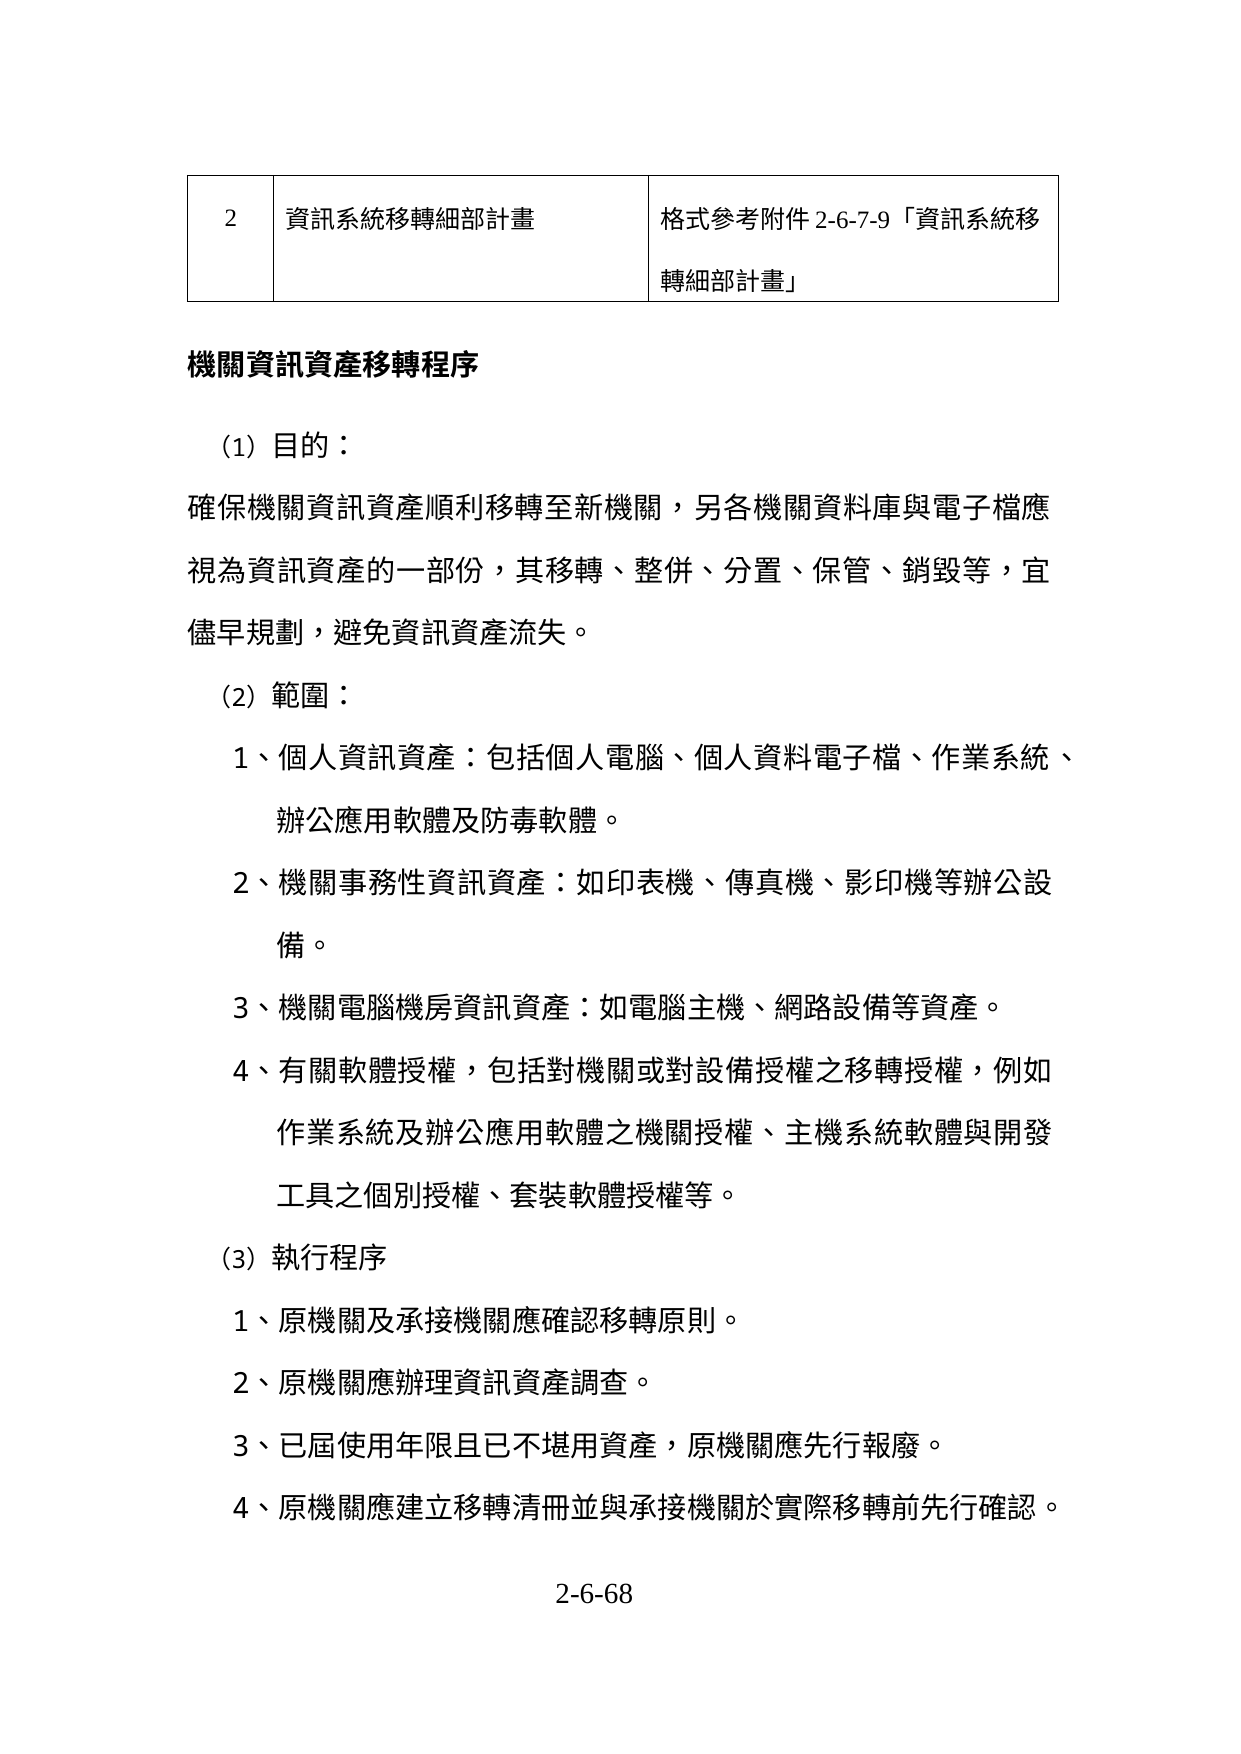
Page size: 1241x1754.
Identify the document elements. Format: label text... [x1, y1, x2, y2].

list 原機關應辦理資訊資產調查。 [232, 1339, 1053, 1402]
list 原機關應建立移轉清冊並與承接機關於實際移轉前先行確認。 [232, 1464, 1053, 1527]
table_cell 格式參考附件2-6-7-9「資訊系統移轉細部計畫」 [649, 176, 1058, 301]
subtitle 機關資訊資產移轉程序 [187, 321, 1053, 383]
list 個人資訊資產：包括個人電腦、個人資料電子檔、作業系統、辦公應用軟體及防毒軟體。 [232, 714, 1053, 839]
list 範圍： [206, 652, 1053, 714]
list 機關電腦機房資訊資產：如電腦主機、網路設備等資產。 [232, 964, 1053, 1027]
list 有關軟體授權，包括對機關或對設備授權之移轉授權，例如作業系統及辦公應用軟體之機關授權、主機系統軟體與開發工具之個別授權、套裝軟體授權等。 [232, 1027, 1053, 1214]
text 確保機關資訊資產順利移轉至新機關，另各機關資料庫與電子檔應視為資訊資產的一部份，其移轉、整併、分置、保管、銷毀等，宜儘早規劃，避免資訊資產流失。 [187, 464, 1053, 652]
list 已屆使用年限且已不堪用資產，原機關應先行報廢。 [232, 1402, 1053, 1464]
list 機關事務性資訊資產：如印表機、傳真機、影印機等辦公設備。 [232, 839, 1053, 964]
list 原機關及承接機關應確認移轉原則。 [232, 1277, 1053, 1339]
table_cell 資訊系統移轉細部計畫 [274, 176, 648, 301]
table_cell 2 [188, 176, 273, 301]
list 目的： [206, 402, 1053, 464]
list 執行程序 [206, 1214, 1053, 1277]
